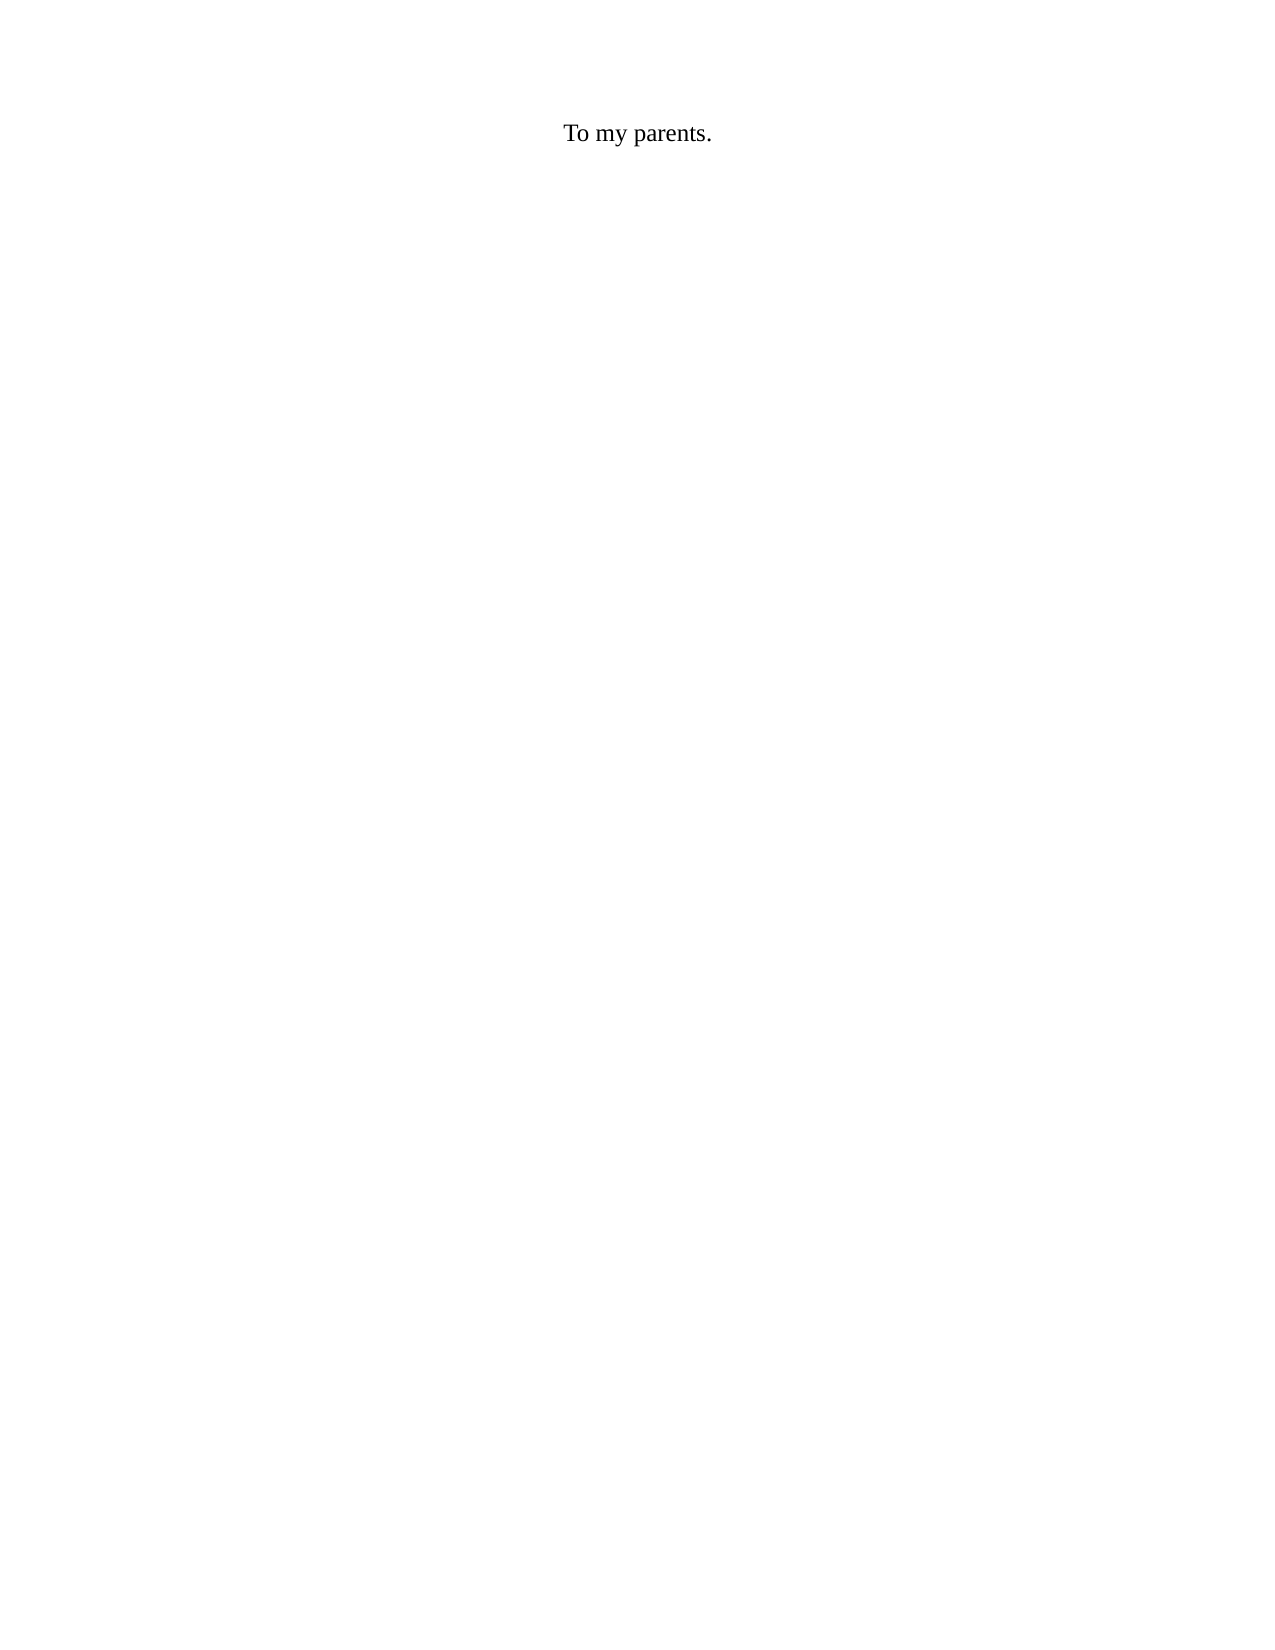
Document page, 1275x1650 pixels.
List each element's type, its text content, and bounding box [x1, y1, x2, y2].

text To my parents. [118, 118, 1157, 147]
